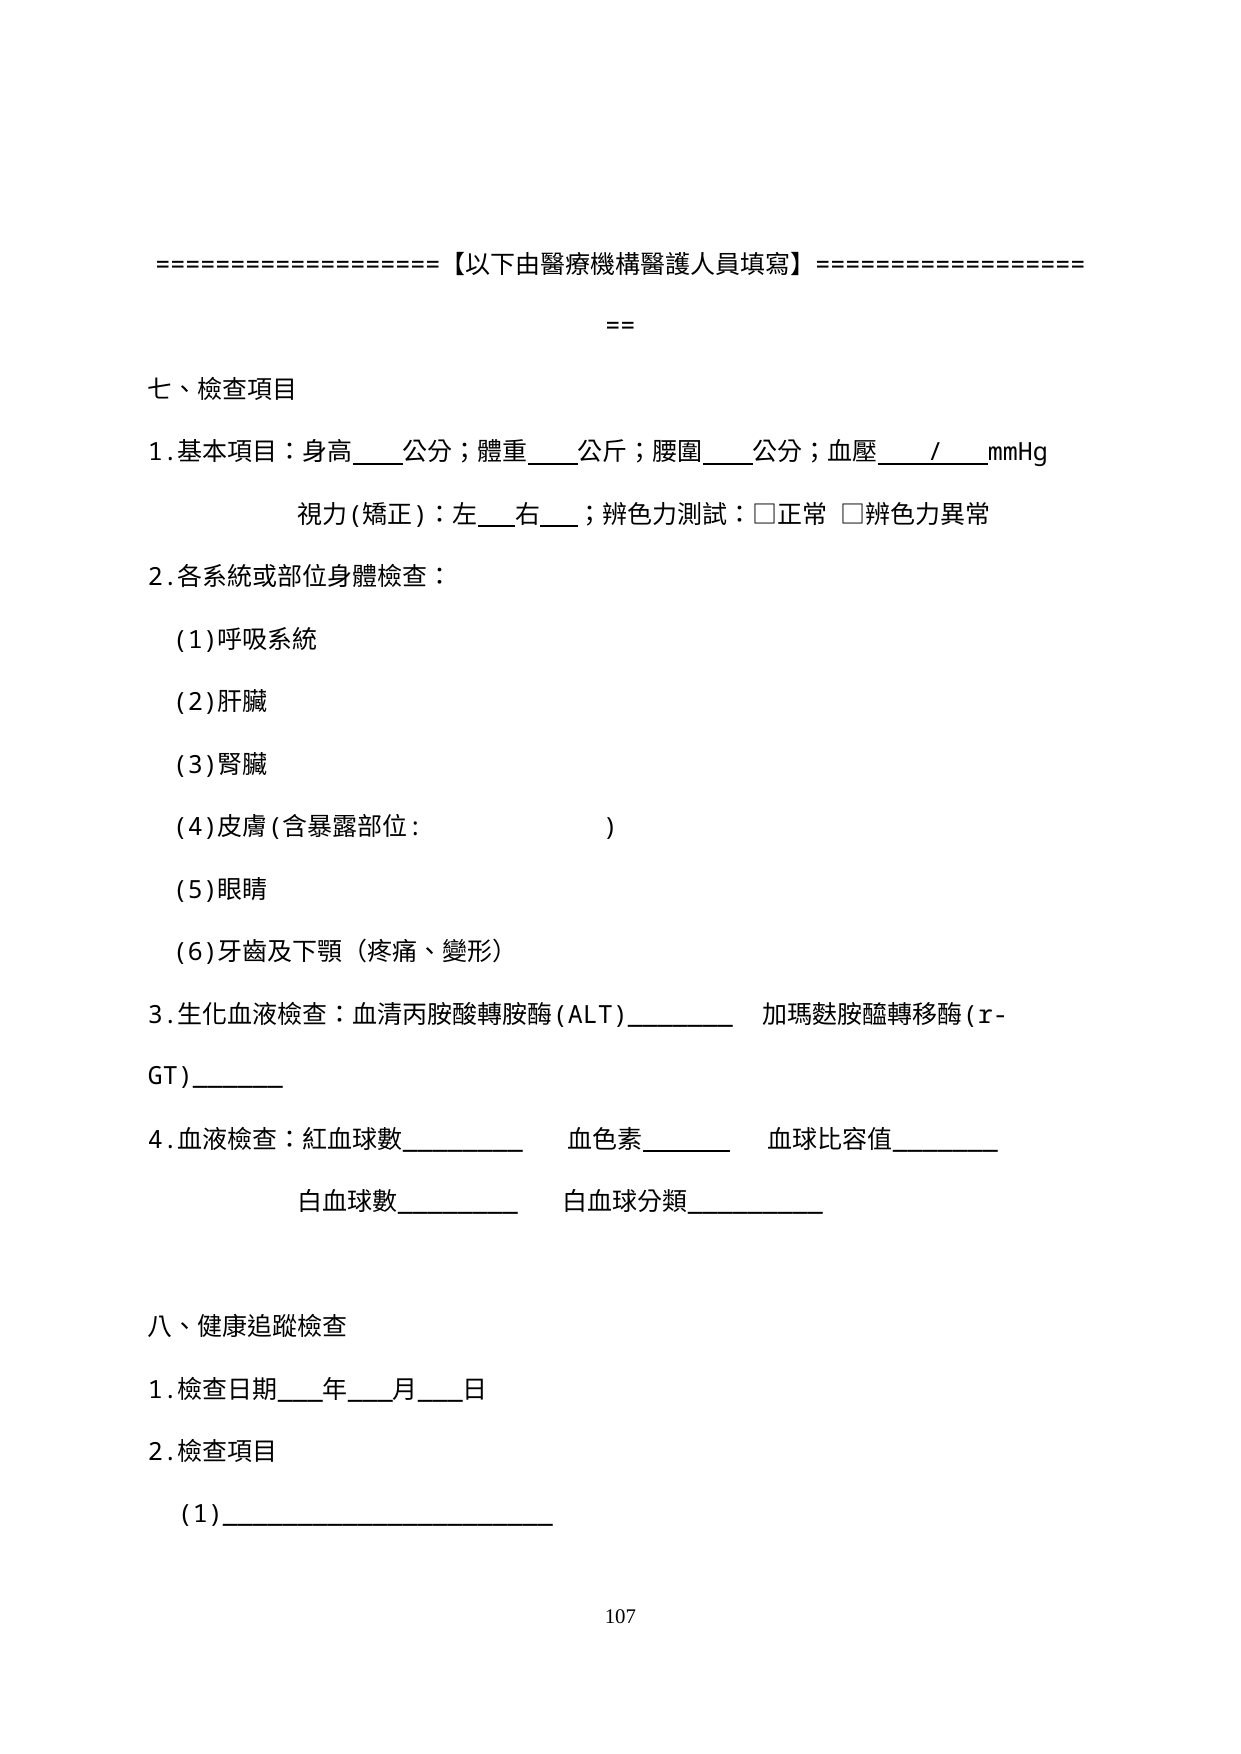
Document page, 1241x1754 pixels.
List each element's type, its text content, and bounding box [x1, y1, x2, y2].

text 視力(矯正)：左 右 ；辨色力測試：□正常 □辨色力異常 [148, 471, 1092, 533]
text 白血球數________ 白血球分類_________ [148, 1158, 1092, 1221]
text (5)眼睛 [148, 846, 1092, 908]
text 3.生化血液檢查：血清丙胺酸轉胺酶(ALT)_______ 加瑪麩胺醯轉移酶(r-GT)______ [148, 971, 1092, 1096]
text 4.血液檢查：紅血球數________ 血色素 血球比容值_______ [148, 1096, 1092, 1158]
text (1)______________________ [148, 1471, 1092, 1533]
text 1.基本項目：身高 公分；體重 公斤；腰圍 公分；血壓 / mmHg [148, 408, 1092, 471]
text (4)皮膚(含暴露部位: ) [148, 783, 1092, 846]
text (3)腎臟 [148, 721, 1092, 783]
text 2.各系統或部位身體檢查： [148, 533, 1092, 596]
text 七、檢查項目 [148, 346, 1092, 408]
text ===================【以下由醫療機構醫護人員填寫】==================== [148, 221, 1092, 346]
text (2)肝臟 [148, 658, 1092, 721]
text (6)牙齒及下顎（疼痛、變形） [148, 908, 1092, 971]
text (1)呼吸系統 [148, 596, 1092, 658]
text 八、健康追蹤檢查 [148, 1283, 1092, 1346]
text 1.檢查日期___年___月___日 [148, 1346, 1092, 1408]
text 2.檢查項目 [148, 1408, 1092, 1471]
